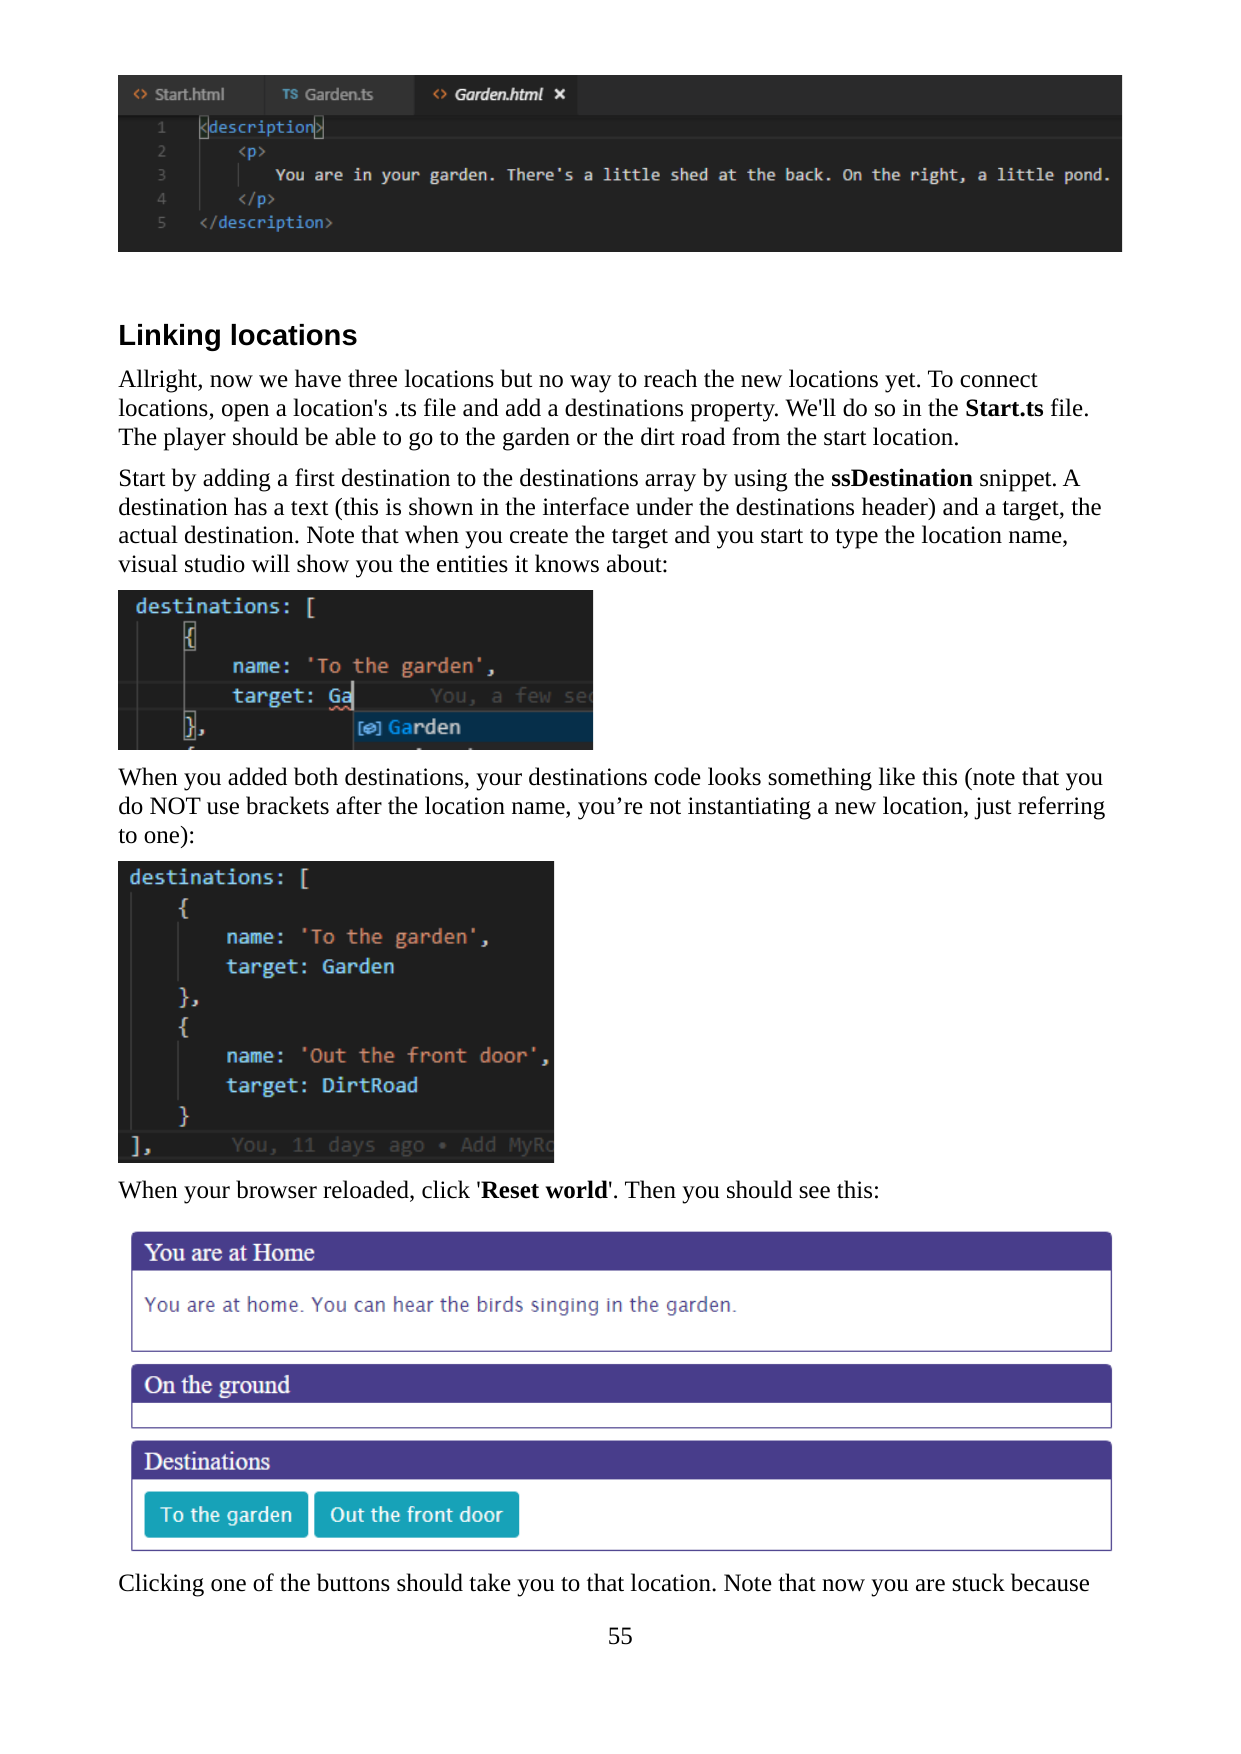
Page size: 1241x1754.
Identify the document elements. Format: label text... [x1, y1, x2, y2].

text Clicking one of the buttons should take you to that location. Note that now you are stuck because [118, 1568, 1122, 1597]
text When your browser reloaded, click 'Reset world'. Then you should see this: [118, 1175, 1122, 1204]
subtitle Linking locations [118, 318, 1122, 352]
text Start by adding a first destination to the destinations array by using the ssDestination snippet. A destination has a text (this is shown in the interface under the destinations header) and a target, the actual destination. Note that when you create the target and you start to type the location name, visual studio will show you the entities it knows about: [118, 463, 1122, 578]
text Allright, now we have three locations but no way to reach the new locations yet. To connect locations, open a location's .ts file and add a destinations property. We'll do so in the Start.ts file. The player should be able to go to the garden or the dirt road from the start location. [118, 364, 1122, 451]
text When you added both destinations, your destinations code looks something like this (note that you do NOT use brackets after the location name, you’re not instantiating a new location, just referring to one): [118, 762, 1122, 849]
